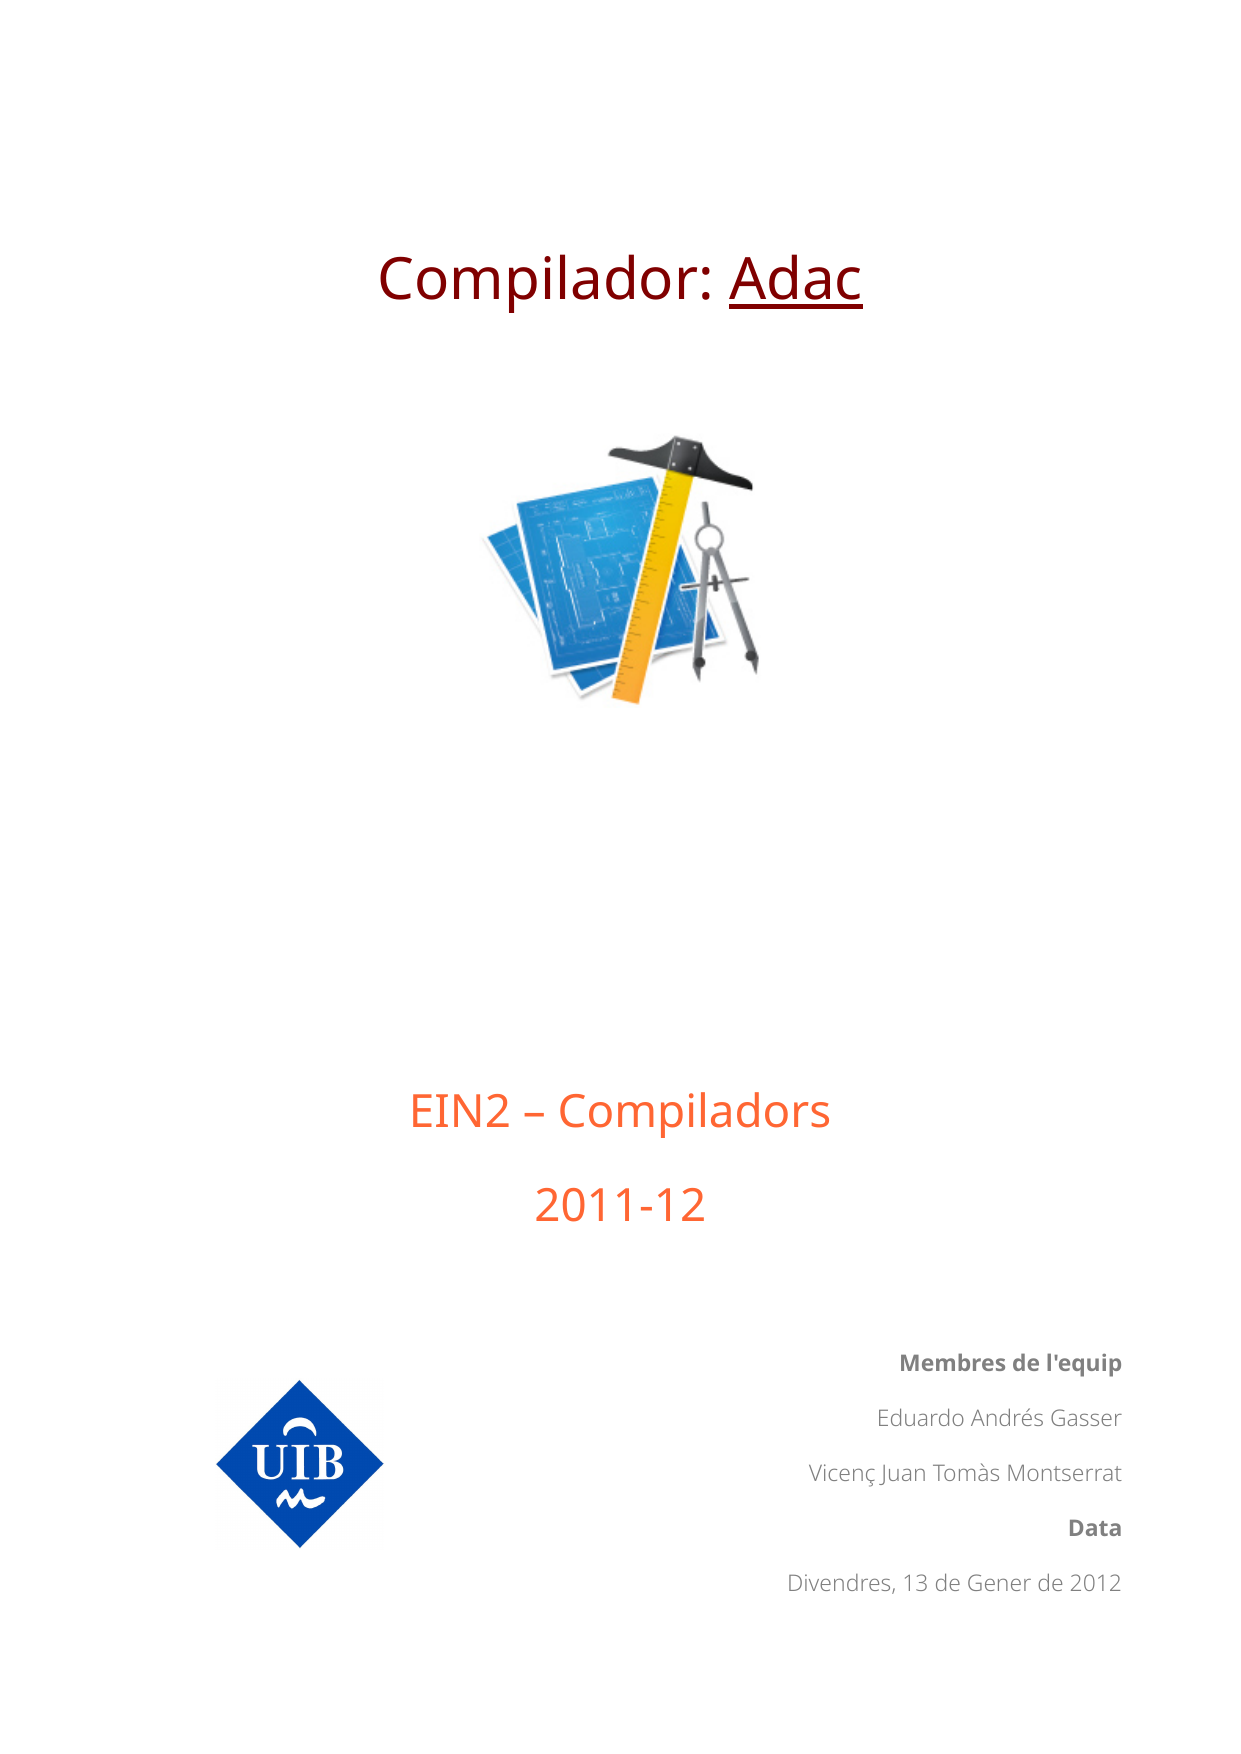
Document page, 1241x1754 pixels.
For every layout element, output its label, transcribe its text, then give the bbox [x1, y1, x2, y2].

text [118, 1512, 215, 1543]
picture [215, 1378, 385, 1550]
text Divendres, 13 de Gener de 2012 [118, 1567, 1122, 1598]
text Vicenç Juan Tomàs Montserrat [385, 1457, 1122, 1488]
text Membres de l'equip [118, 1347, 1122, 1378]
text Eduardo Andrés Gasser [385, 1402, 1122, 1433]
text Data [385, 1512, 1122, 1543]
text EIN2 – Compiladors [118, 1079, 1122, 1141]
text Compilador: Adac [118, 118, 1122, 317]
text 2011-12 [118, 1172, 1122, 1235]
picture [478, 433, 762, 708]
text [118, 1457, 215, 1488]
text [118, 1402, 215, 1433]
